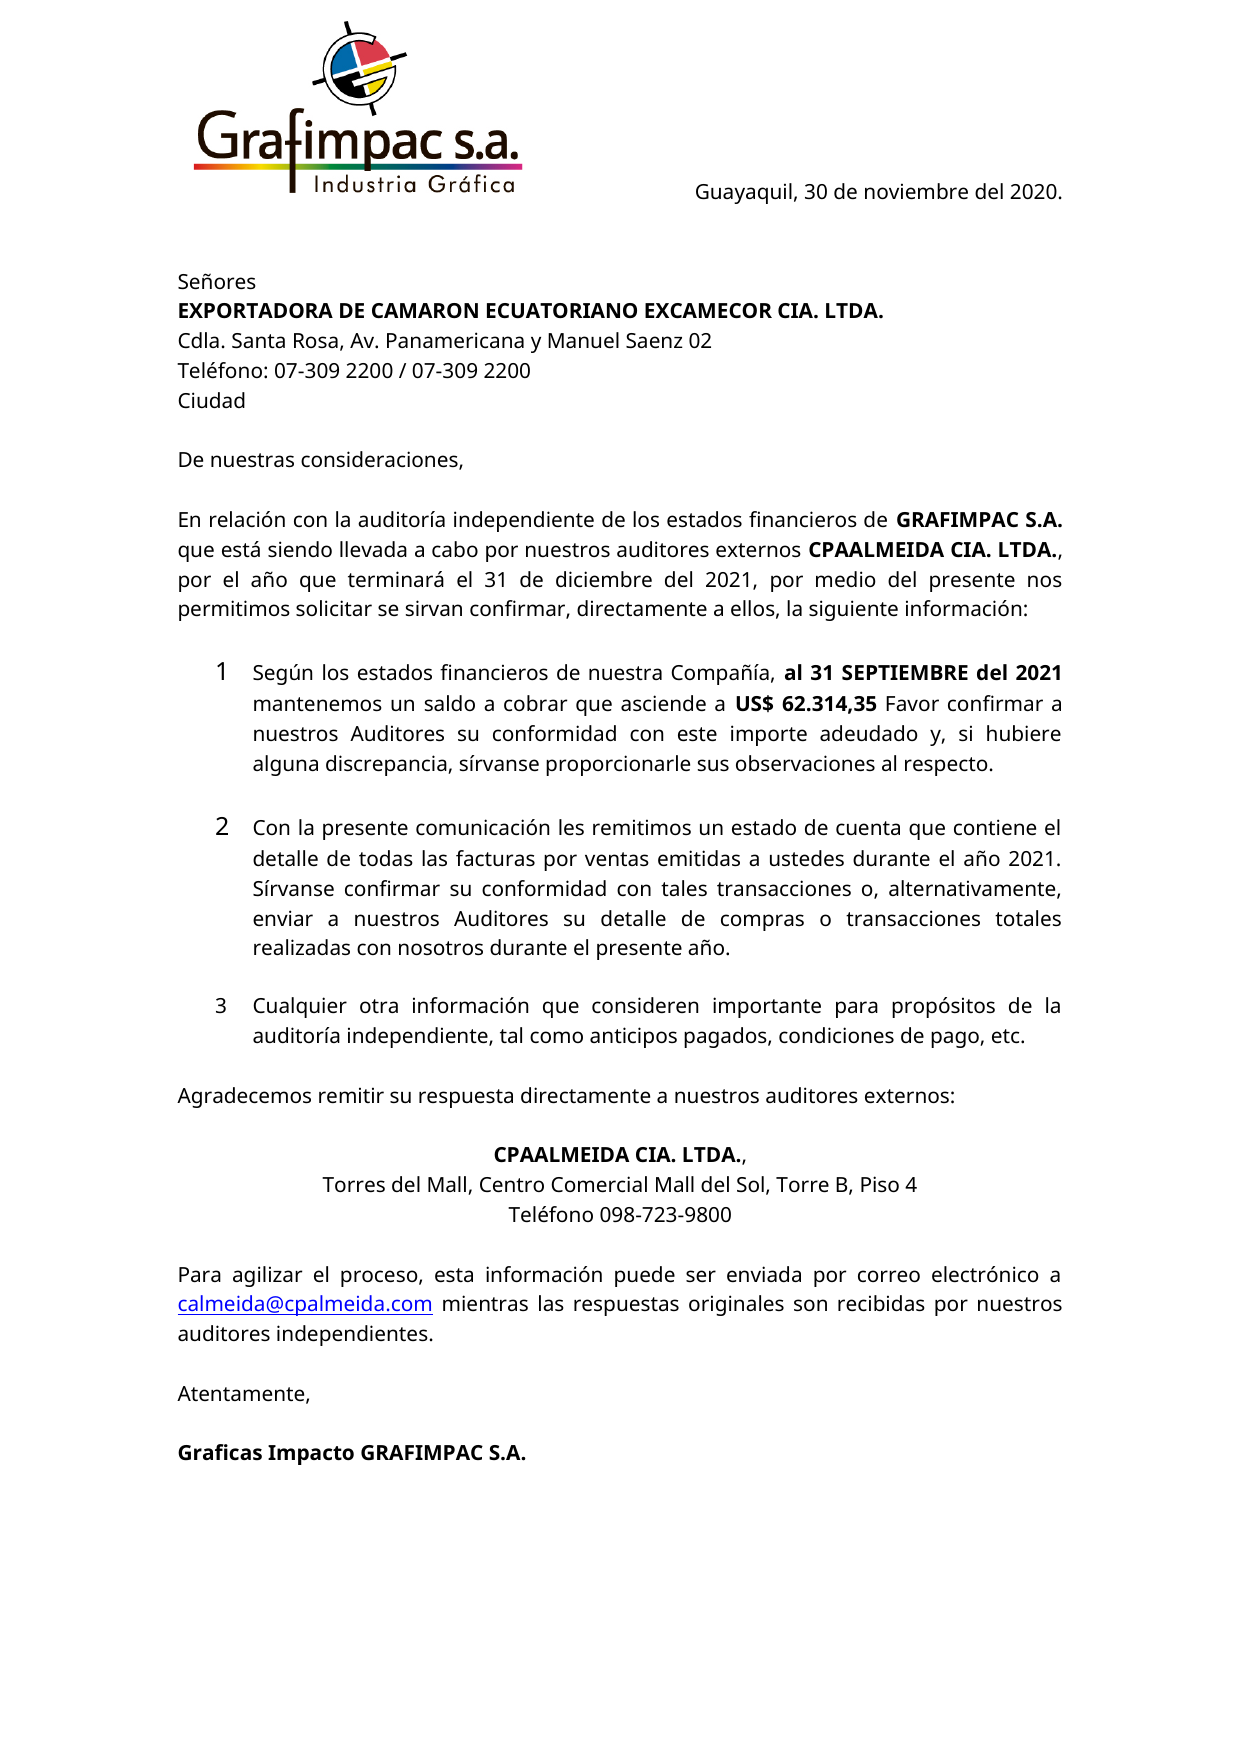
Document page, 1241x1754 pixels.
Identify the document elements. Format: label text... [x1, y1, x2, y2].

list Según los estados financieros de nuestra Compañía, al 31 SEPTIEMBRE del 2021 mantenemos un saldo a cobrar que asciende a US$ 62.314,35 Favor confirmar a nuestros Auditores su conformidad con este importe adeudado y, si hubiere alguna discrepancia, sírvanse proporcionarle sus observaciones al respecto. [215, 654, 1063, 777]
text CPAALMEIDA CIA. LTDA., [177, 1141, 1063, 1169]
text Atentamente, [177, 1379, 1063, 1407]
text Torres del Mall, Centro Comercial Mall del Sol, Torre B, Piso 4 [177, 1170, 1063, 1199]
picture [180, 9, 536, 177]
list Con la presente comunicación les remitimos un estado de cuenta que contiene el detalle de todas las facturas por ventas emitidas a ustedes durante el año 2021. Sírvanse confirmar su conformidad con tales transacciones o, alternativamente, enviar a nuestros Auditores su detalle de compras o transacciones totales realizadas con nosotros durante el presente año. [215, 809, 1063, 962]
picture [180, 206, 536, 213]
text Agradecemos remitir su respuesta directamente a nuestros auditores externos: [177, 1081, 1063, 1109]
text En relación con la auditoría independiente de los estados financieros de GRAFIMPAC S.A. que está siendo llevada a cabo por nuestros auditores externos CPAALMEIDA CIA. LTDA., por el año que terminará el 31 de diciembre del 2021, por medio del presente nos permitimos solicitar se sirvan confirmar, directamente a ellos, la siguiente información: [177, 505, 1063, 623]
text Señores [177, 267, 1063, 295]
text Cdla. Santa Rosa, Av. Panamericana y Manuel Saenz 02 [177, 326, 1063, 355]
text EXPORTADORA DE CAMARON ECUATORIANO EXCAMECOR CIA. LTDA. [177, 297, 1063, 325]
text De nuestras consideraciones, [177, 446, 1063, 474]
text Teléfono: 07-309 2200 / 07-309 2200 [177, 356, 1063, 384]
list Cualquier otra información que consideren importante para propósitos de la auditoría independiente, tal como anticipos pagados, condiciones de pago, etc. [215, 992, 1063, 1050]
text Ciudad [177, 386, 1063, 414]
text Graficas Impacto GRAFIMPAC S.A. [177, 1438, 1063, 1467]
text Para agilizar el proceso, esta información puede ser enviada por correo electrónico a calmeida@cpalmeida.com mientras las respuestas originales son recibidas por nuestros auditores independientes. [177, 1260, 1063, 1348]
text Teléfono 098-723-9800 [177, 1200, 1063, 1229]
text Guayaquil, 30 de noviembre del 2020. [177, 177, 1063, 206]
